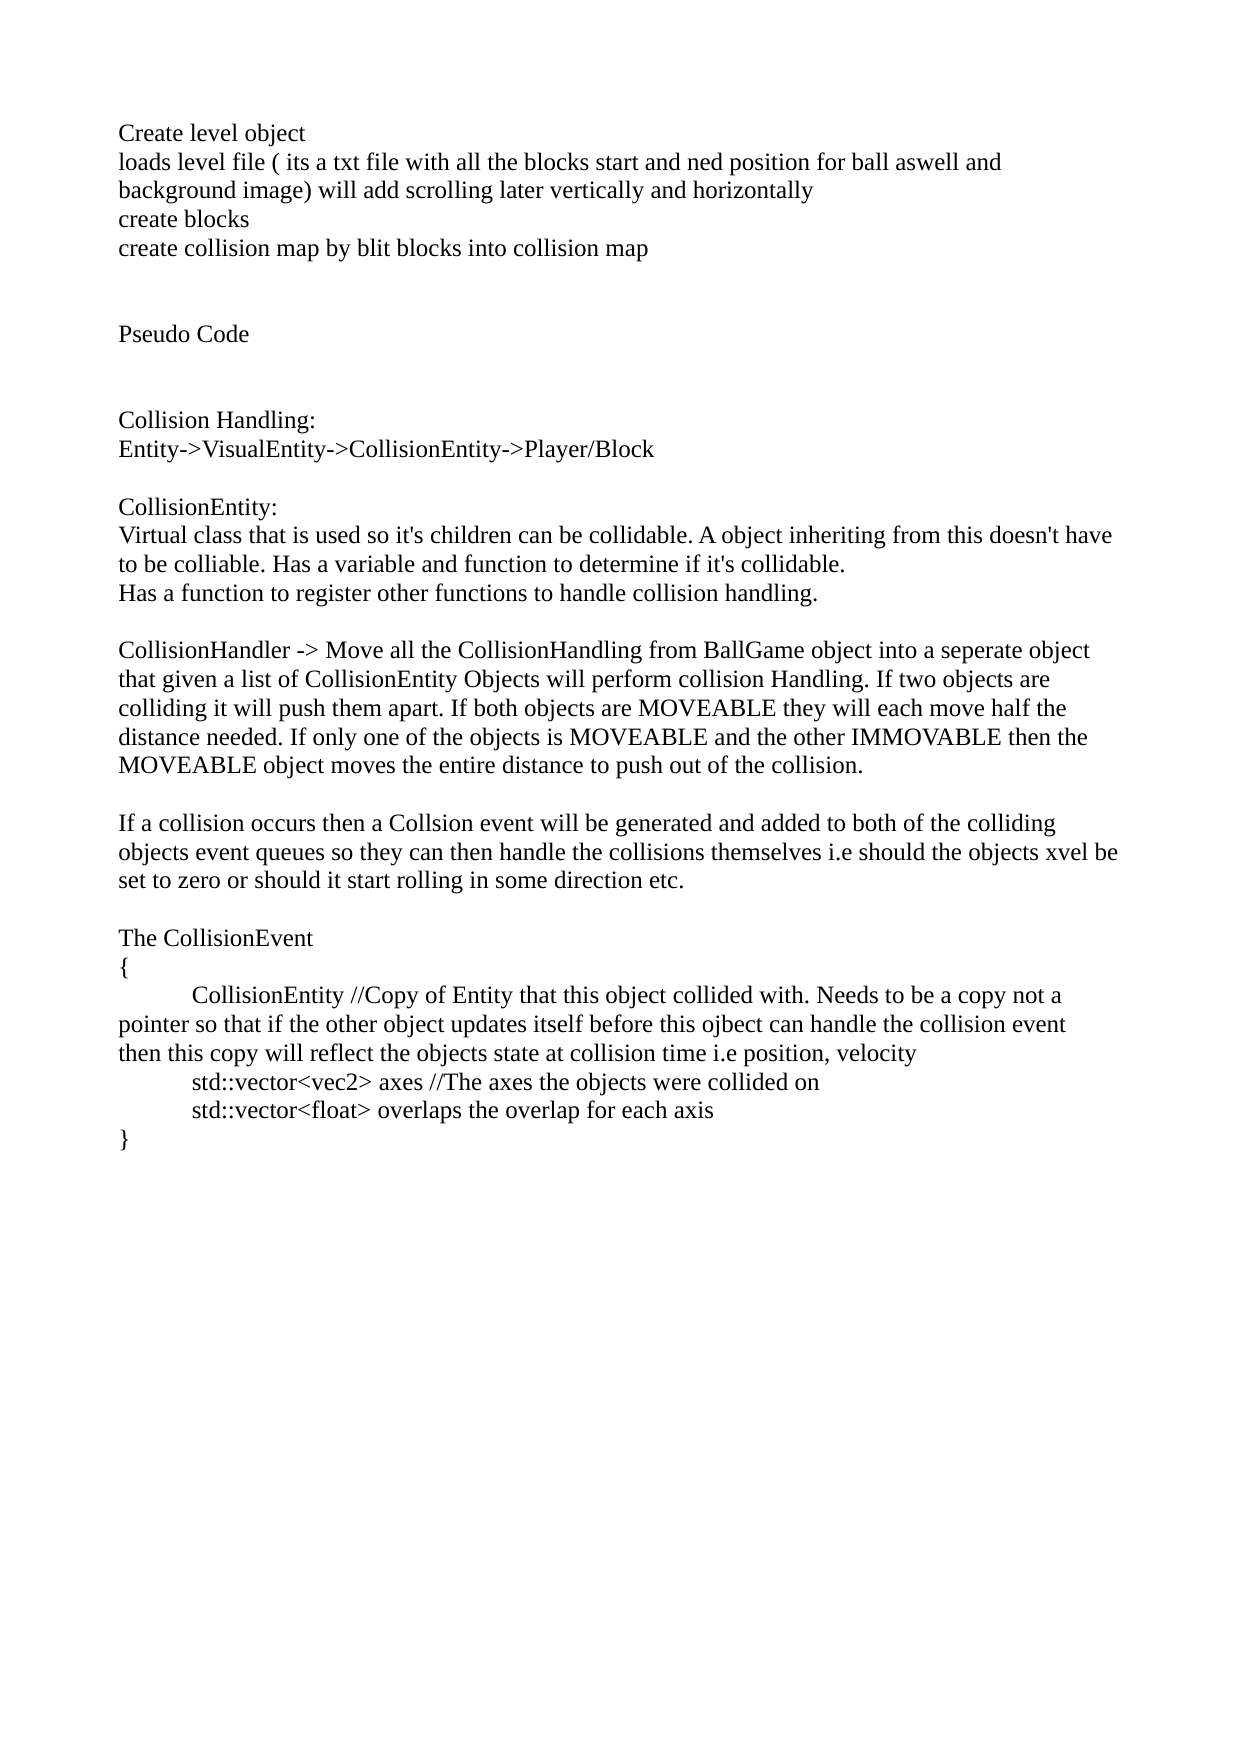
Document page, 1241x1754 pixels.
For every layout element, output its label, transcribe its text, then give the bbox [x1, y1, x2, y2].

text that given a list of CollisionEntity Objects will perform collision Handling. If two objects are colliding it will push them apart. If both objects are MOVEABLE they will each move half the distance needed. If only one of the objects is MOVEABLE and the other IMMOVABLE then the MOVEABLE object moves the entire distance to push out of the collision. [118, 664, 1122, 779]
text Entity->VisualEntity->CollisionEntity->Player/Block [118, 434, 1122, 463]
text loads level file ( its a txt file with all the blocks start and ned position for ball aswell and background image) will add scrolling later vertically and horizontally [118, 147, 1122, 204]
text Virtual class that is used so it's children can be collidable. A object inheriting from this doesn't have to be colliable. Has a variable and function to determine if it's collidable. [118, 521, 1122, 578]
text Has a function to register other functions to handle collision handling. [118, 578, 1122, 607]
text CollisionHandler -> Move all the CollisionHandling from BallGame object into a seperate object [118, 636, 1122, 664]
text { [118, 952, 1122, 981]
text Collision Handling: [118, 406, 1122, 434]
text The CollisionEvent [118, 923, 1122, 952]
text create collision map by blit blocks into collision map [118, 233, 1122, 262]
text Create level object [118, 118, 1122, 147]
text CollisionEntity //Copy of Entity that this object collided with. Needs to be a copy not a pointer so that if the other object updates itself before this ojbect can handle the collision event [118, 981, 1122, 1038]
text Pseudo Code [118, 319, 1122, 348]
text CollisionEntity: [118, 492, 1122, 521]
text std::vector<float> overlaps the overlap for each axis [118, 1096, 1122, 1124]
text then this copy will reflect the objects state at collision time i.e position, velocity [118, 1038, 1122, 1067]
text std::vector<vec2> axes //The axes the objects were collided on [118, 1067, 1122, 1096]
text } [118, 1124, 1122, 1153]
text create blocks [118, 204, 1122, 233]
text If a collision occurs then a Collsion event will be generated and added to both of the colliding objects event queues so they can then handle the collisions themselves i.e should the objects xvel be set to zero or should it start rolling in some direction etc. [118, 808, 1122, 894]
